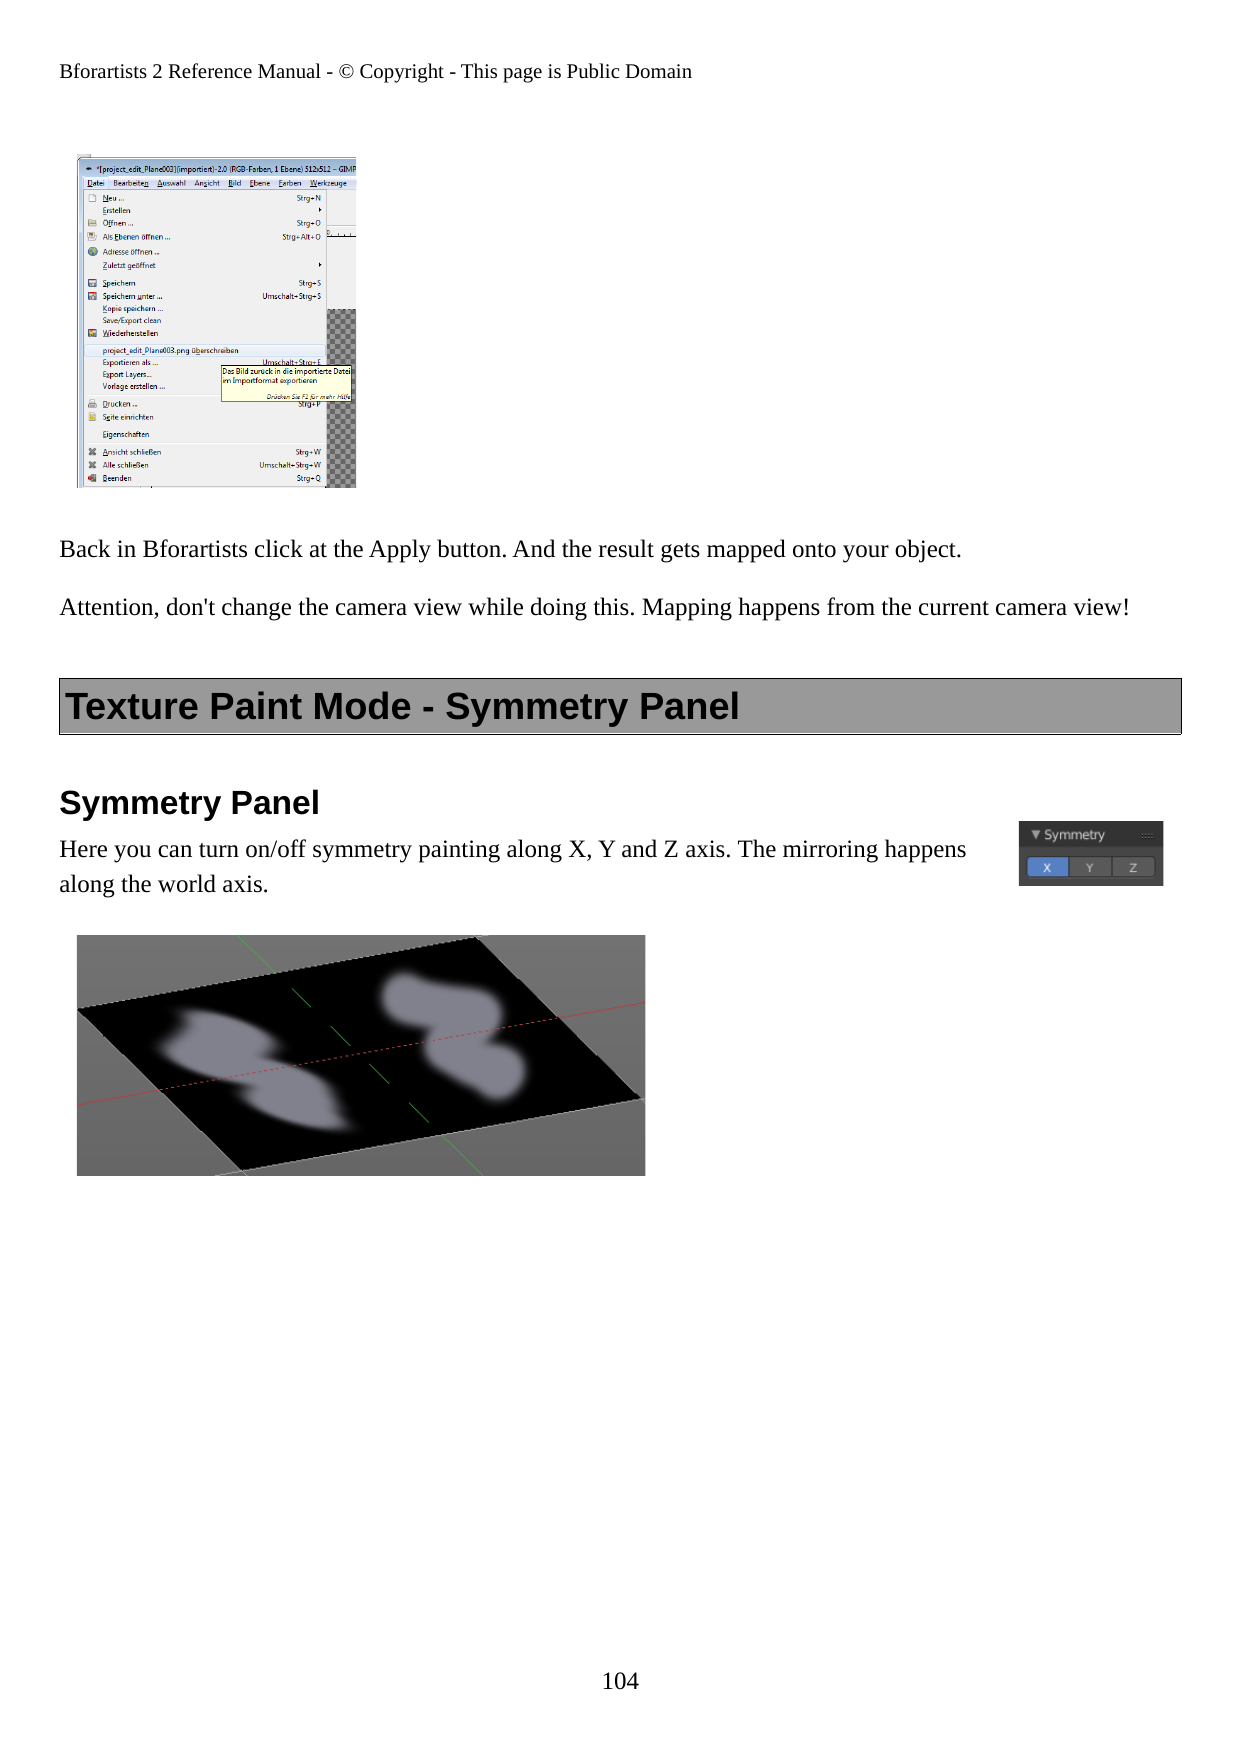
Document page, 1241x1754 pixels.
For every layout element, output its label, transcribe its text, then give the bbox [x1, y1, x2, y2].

picture [76, 935, 646, 1176]
table_header Texture Paint Mode - Symmetry Panel [60, 679, 1181, 733]
picture [76, 154, 357, 488]
text Attention, don't change the camera view while doing this. Mapping happens from the current camera view! [59, 592, 1181, 621]
text Here you can turn on/off symmetry painting along X, Y and Z axis. The mirroring happens along the world axis. [59, 834, 1181, 897]
text Back in Bforartists click at the Apply button. And the result gets mapped onto your object. [59, 534, 1181, 563]
picture [1018, 821, 1164, 886]
subtitle Symmetry Panel [59, 783, 1181, 822]
